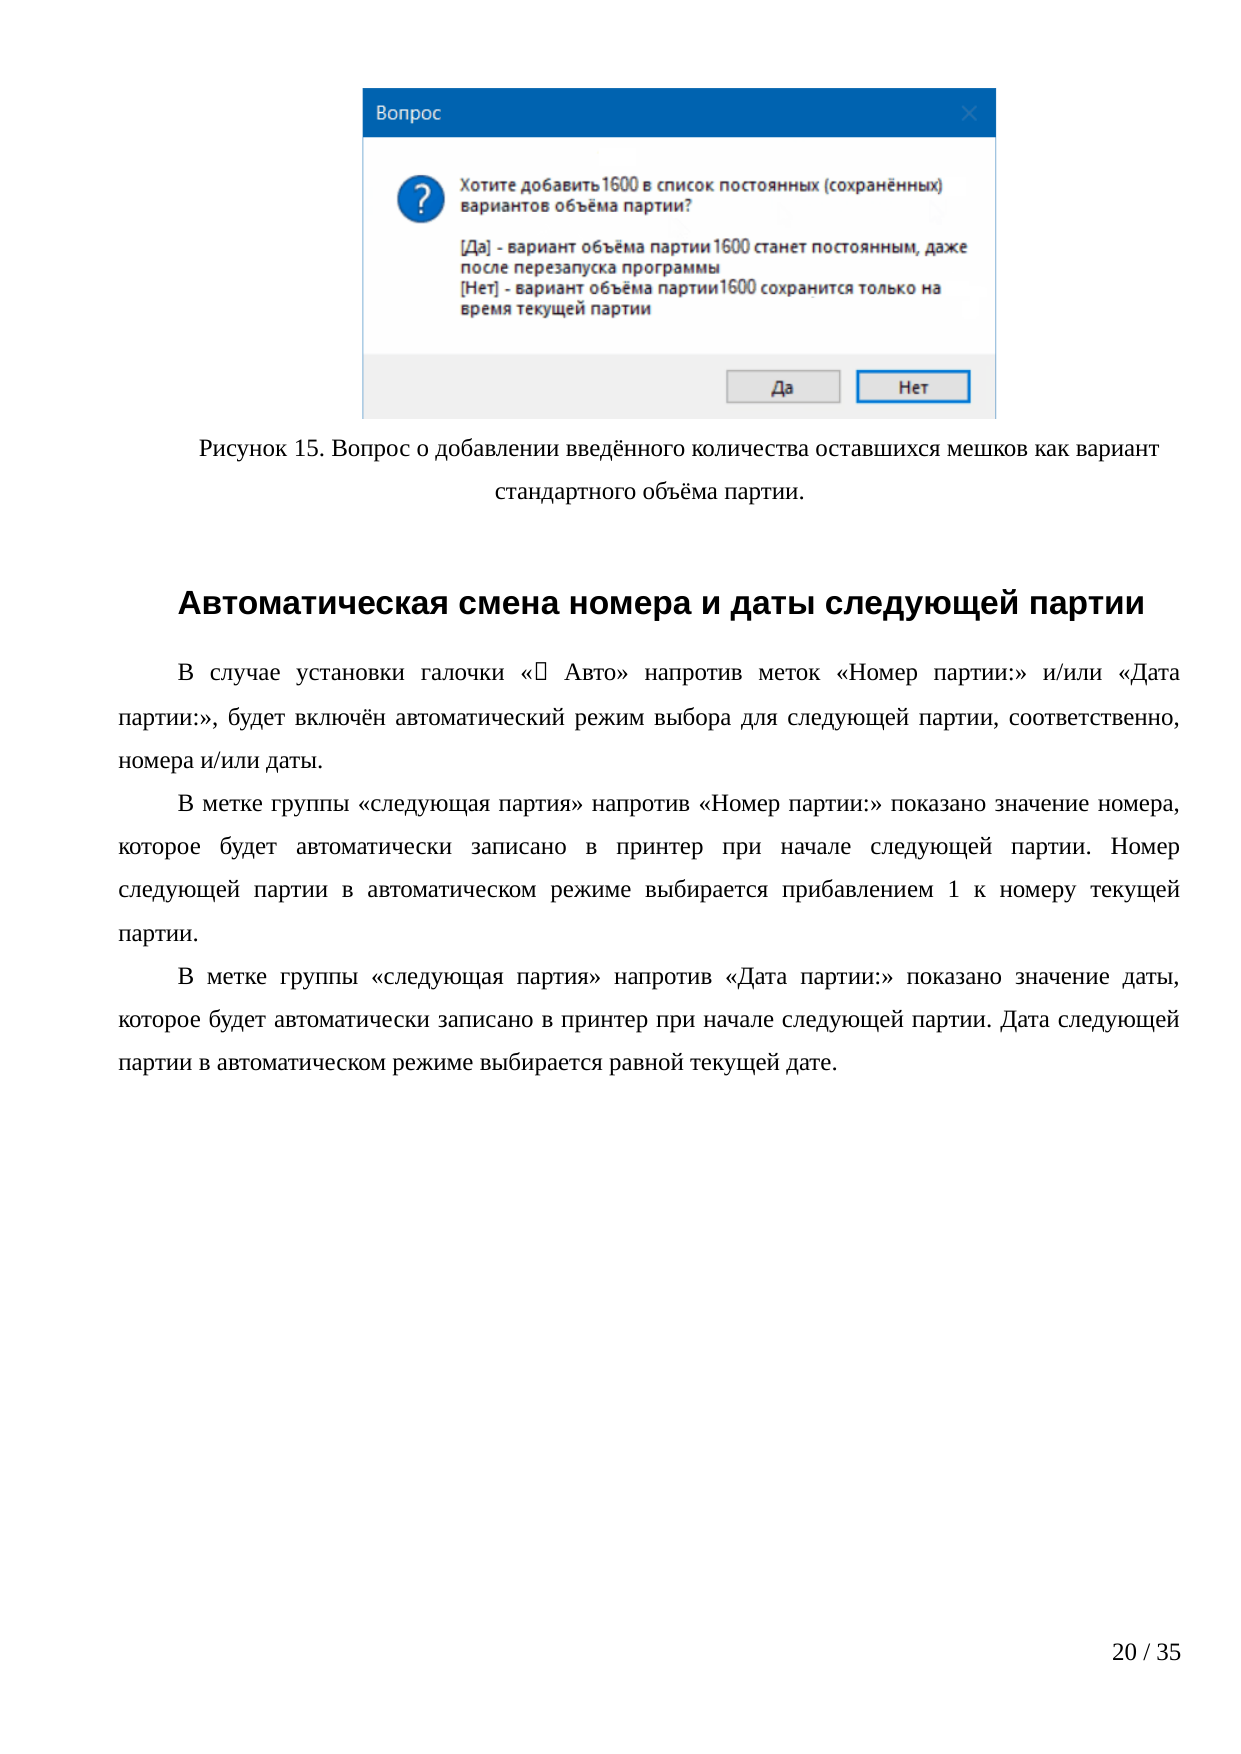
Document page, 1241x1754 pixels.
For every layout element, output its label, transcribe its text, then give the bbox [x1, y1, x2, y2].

text В метке группы «следующая партия» напротив «Дата партии:» показано значение даты, которое будет автоматически записано в принтер при начале следующей партии. Дата следующей партии в автоматическом режиме выбирается равной текущей дате. [118, 961, 1181, 1076]
text Рисунок 15. Вопрос о добавлении введённого количества оставшихся мешков как вариант стандартного объёма партии. [118, 433, 1181, 505]
subtitle Автоматическая смена номера и даты следующей партии [118, 583, 1181, 622]
text В метке группы «следующая партия» напротив «Номер партии:» показано значение номера, которое будет автоматически записано в принтер при начале следующей партии. Номер следующей партии в автоматическом режиме выбирается прибавлением 1 к номеру текущей партии. [118, 788, 1181, 946]
text В случае установки галочки « Авто» напротив меток «Номер партии:» и/или «Дата партии:», будет включён автоматический режим выбора для следующей партии, соответственно, номера и/или даты. [118, 654, 1181, 774]
